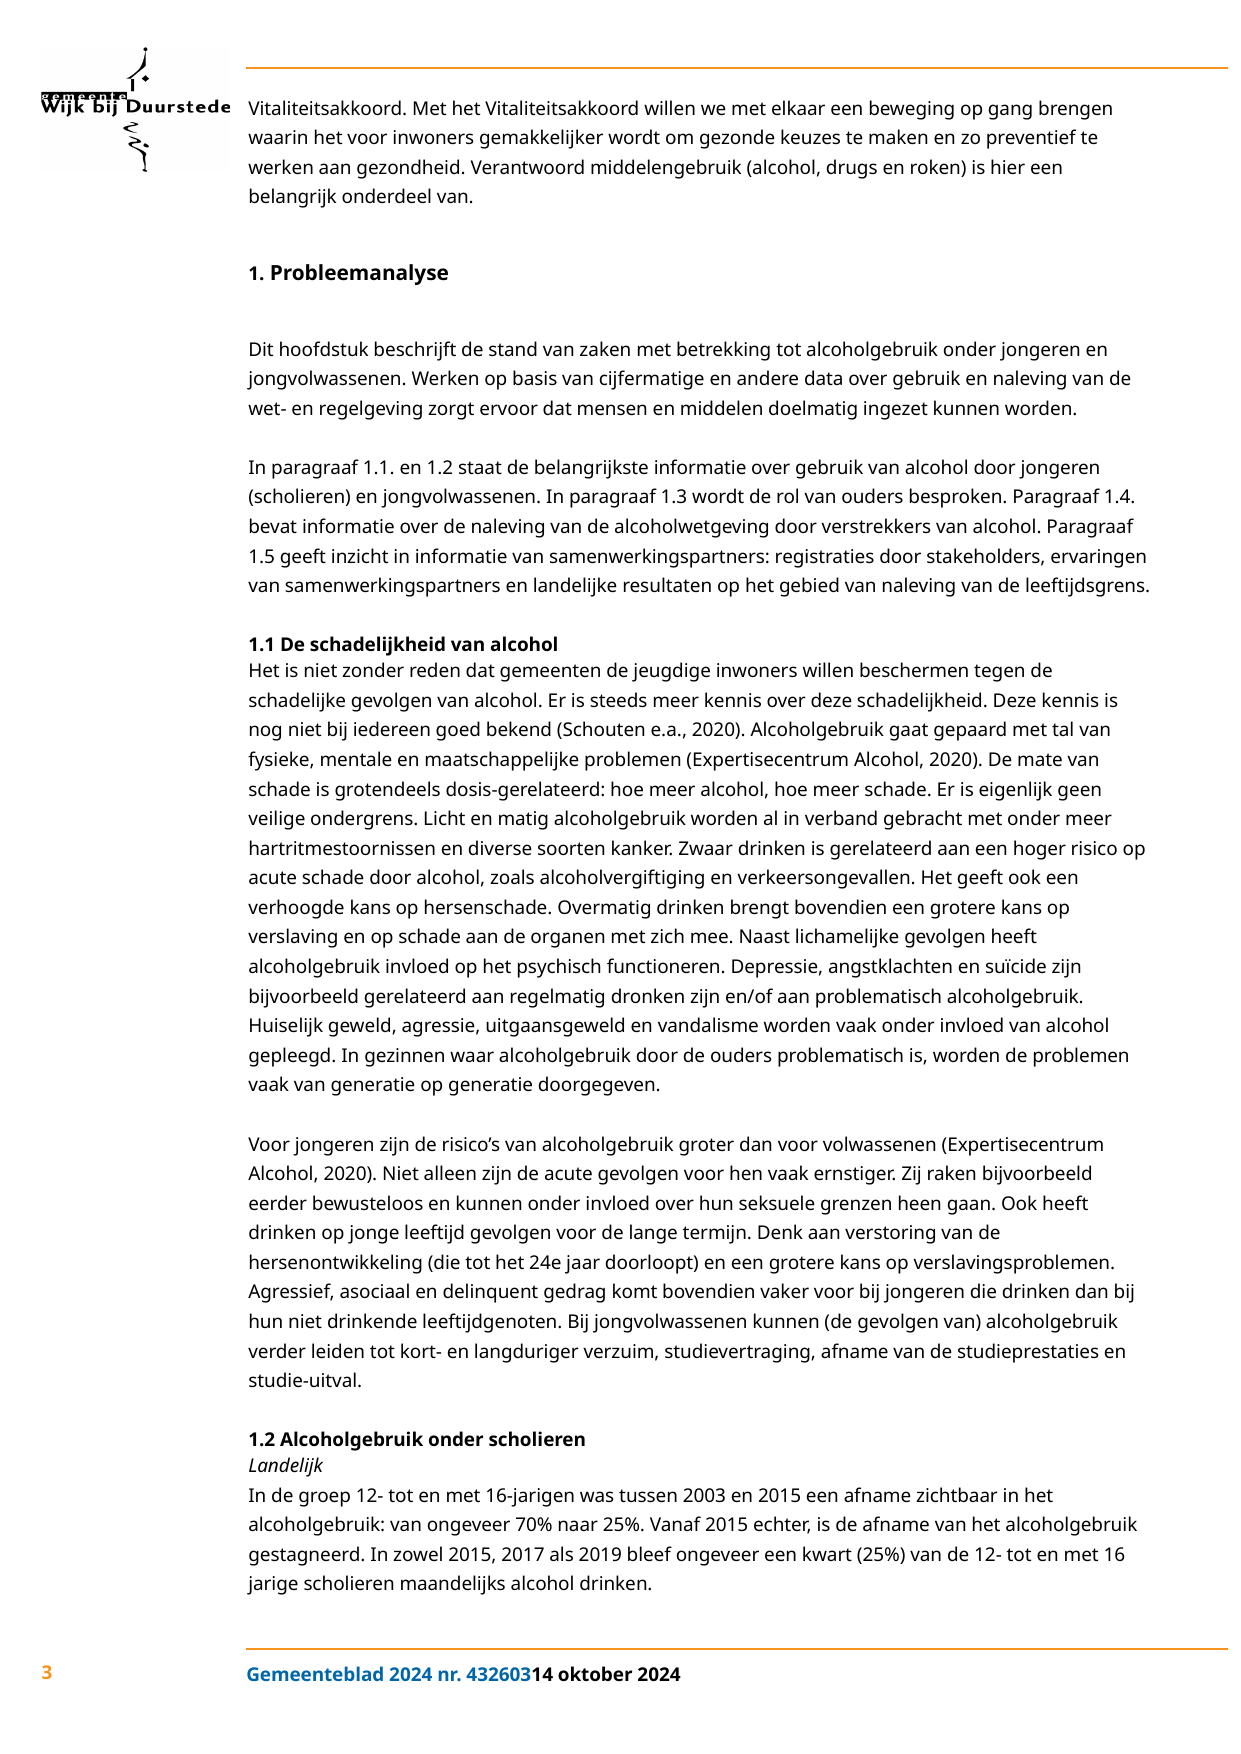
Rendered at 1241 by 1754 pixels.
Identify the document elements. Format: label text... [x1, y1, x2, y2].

text 1.2 Alcoholgebruik onder scholieren [248, 1427, 1152, 1452]
text In paragraaf 1.1. en 1.2 staat de belangrijkste informatie over gebruik van alcohol door jongeren (scholieren) en jongvolwassenen. In paragraaf 1.3 wordt de rol van ouders besproken. Paragraaf 1.4. bevat informatie over de naleving van de alcoholwetgeving door verstrekkers van alcohol. Paragraaf 1.5 geeft inzicht in informatie van samenwerkingspartners: registraties door stakeholders, ervaringen van samenwerkingspartners en landelijke resultaten op het gebied van naleving van de leeftijdsgrens. [248, 454, 1152, 598]
text 1. Probleemanalyse [248, 258, 1152, 287]
text In de groep 12- tot en met 16-jarigen was tussen 2003 en 2015 een afname zichtbaar in het alcoholgebruik: van ongeveer 70% naar 25%. Vanaf 2015 echter, is de afname van het alcoholgebruik gestagneerd. In zowel 2015, 2017 als 2019 bleef ongeveer een kwart (25%) van de 12- tot en met 16 jarige scholieren maandelijks alcohol drinken. [248, 1482, 1152, 1596]
table_header Vitaliteitsakkoord. Met het Vitaliteitsakkoord willen we met elkaar een beweging op gang brengen waarin het voor inwoners gemakkelijker wordt om gezonde keuzes te maken en zo preventief te werken aan gezondheid. Verantwoord middelengebruik (alcohol, drugs en roken) is hier een belangrijk onderdeel van. [248, 95, 1152, 209]
text 1.1 De schadelijkheid van alcohol [248, 632, 1152, 657]
text Dit hoofdstuk beschrijft de stand van zaken met betrekking tot alcoholgebruik onder jongeren en jongvolwassenen. Werken op basis van cijfermatige en andere data over gebruik en naleving van de wet- en regelgeving zorgt ervoor dat mensen en middelen doelmatig ingezet kunnen worden. [248, 336, 1152, 421]
text Landelijk [248, 1452, 1152, 1478]
text Het is niet zonder reden dat gemeenten de jeugdige inwoners willen beschermen tegen de schadelijke gevolgen van alcohol. Er is steeds meer kennis over deze schadelijkheid. Deze kennis is nog niet bij iedereen goed bekend (Schouten e.a., 2020). Alcoholgebruik gaat gepaard met tal van fysieke, mentale en maatschappelijke problemen (Expertisecentrum Alcohol, 2020). De mate van schade is grotendeels dosis-gerelateerd: hoe meer alcohol, hoe meer schade. Er is eigenlijk geen veilige ondergrens. Licht en matig alcoholgebruik worden al in verband gebracht met onder meer hartritmestoornissen en diverse soorten kanker. Zwaar drinken is gerelateerd aan een hoger risico op acute schade door alcohol, zoals alcoholvergiftiging en verkeersongevallen. Het geeft ook een verhoogde kans op hersenschade. Overmatig drinken brengt bovendien een grotere kans op verslaving en op schade aan de organen met zich mee. Naast lichamelijke gevolgen heeft alcoholgebruik invloed op het psychisch functioneren. Depressie, angstklachten en suïcide zijn bijvoorbeeld gerelateerd aan regelmatig dronken zijn en/of aan problematisch alcoholgebruik. Huiselijk geweld, agressie, uitgaansgeweld en vandalisme worden vaak onder invloed van alcohol gepleegd. In gezinnen waar alcoholgebruik door de ouders problematisch is, worden de problemen vaak van generatie op generatie doorgegeven. [248, 657, 1152, 1097]
text Voor jongeren zijn de risico’s van alcoholgebruik groter dan voor volwassenen (Expertisecentrum Alcohol, 2020). Niet alleen zijn de acute gevolgen voor hen vaak ernstiger. Zij raken bijvoorbeeld eerder bewusteloos en kunnen onder invloed over hun seksuele grenzen heen gaan. Ook heeft drinken op jonge leeftijd gevolgen voor de lange termijn. Denk aan verstoring van de hersenontwikkeling (die tot het 24e jaar doorloopt) en een grotere kans op verslavingsproblemen. Agressief, asociaal en delinquent gedrag komt bovendien vaker voor bij jongeren die drinken dan bij hun niet drinkende leeftijdgenoten. Bij jongvolwassenen kunnen (de gevolgen van) alcoholgebruik verder leiden tot kort- en langduriger verzuim, studievertraging, afname van de studieprestaties en studie-uitval. [248, 1131, 1152, 1393]
picture [41, 47, 231, 172]
